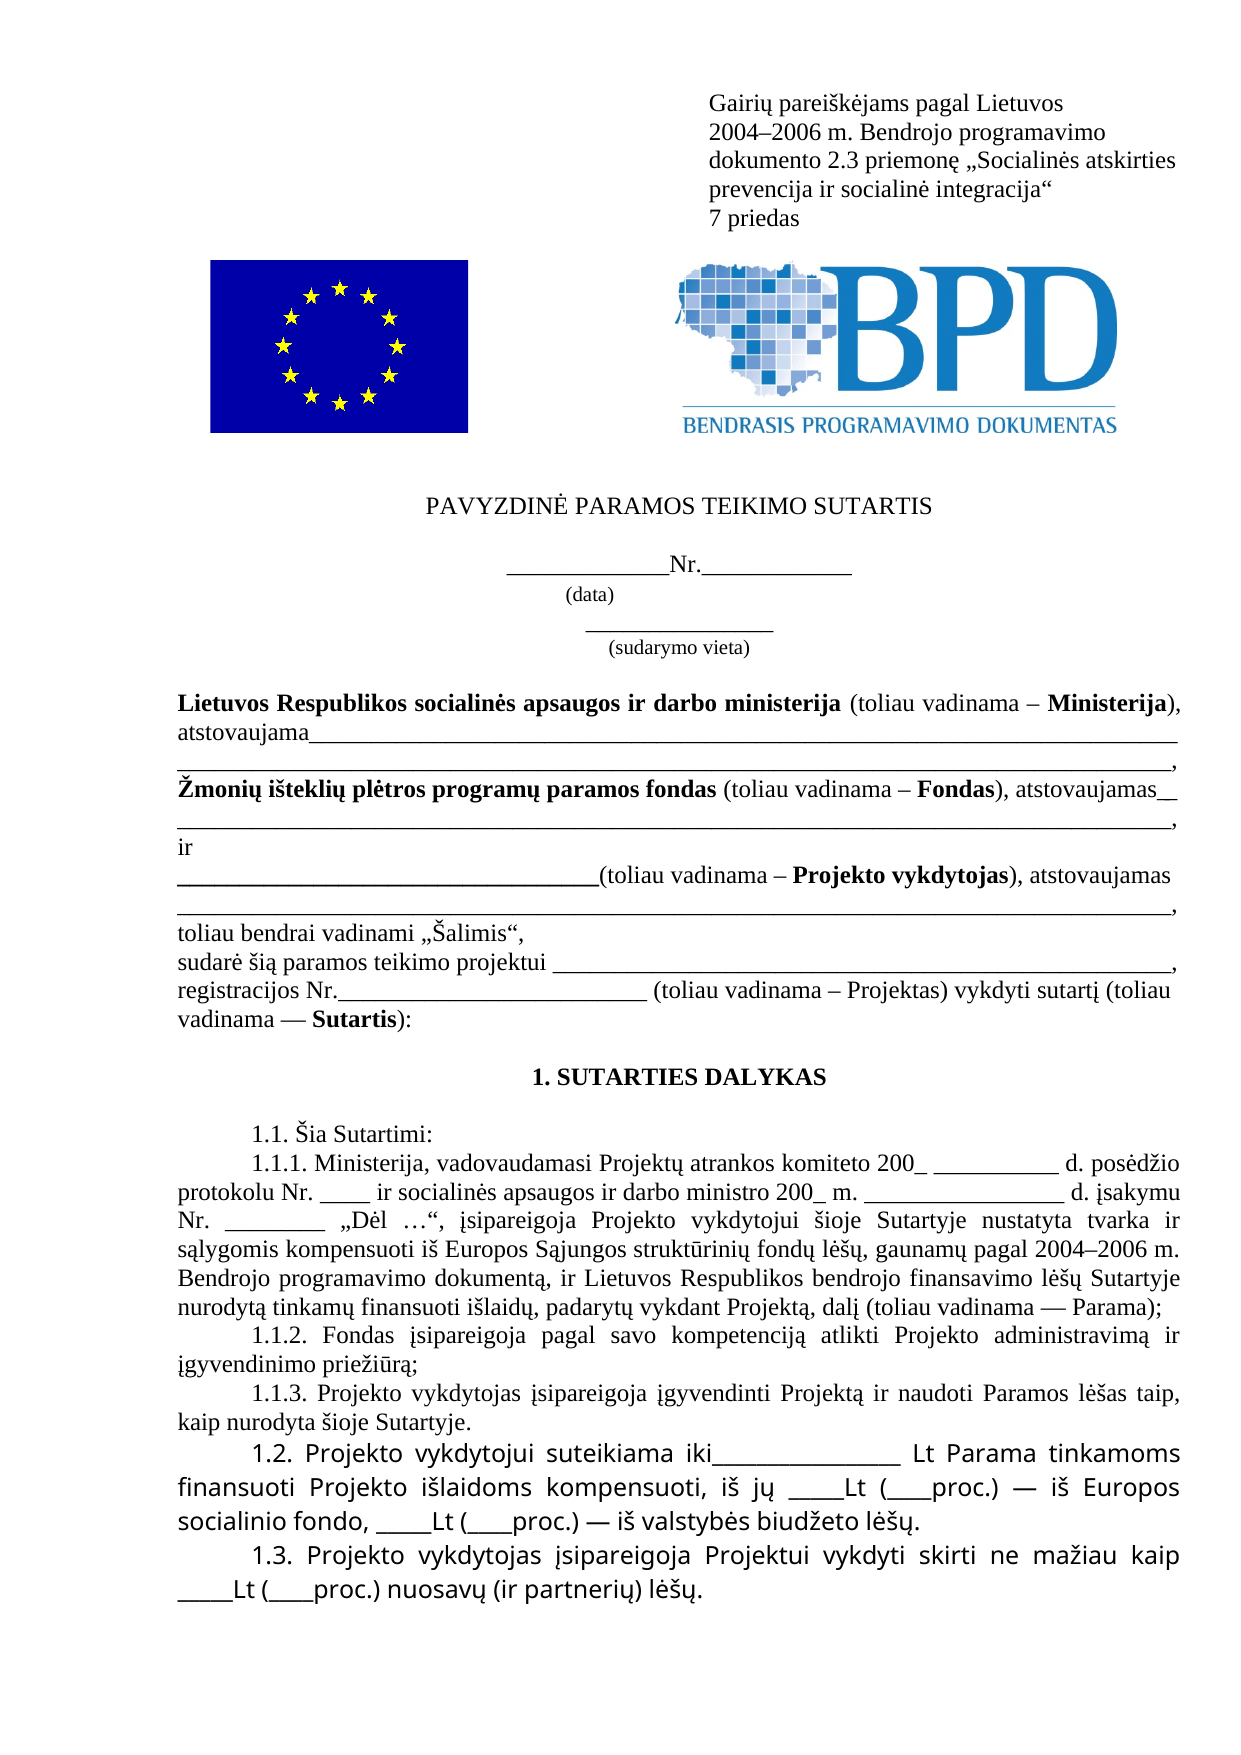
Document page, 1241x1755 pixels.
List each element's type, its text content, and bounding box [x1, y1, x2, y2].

text PAVYZDINĖ PARAMOS TEIKIMO SUTARTIS [177, 491, 1181, 520]
text 1.1.3. Projekto vykdytojas įsipareigoja įgyvendinti Projektą ir naudoti Paramos lėšas taip, kaip nurodyta šioje Sutartyje. [177, 1378, 1181, 1435]
text _____________Nr.____________ [177, 549, 1181, 578]
text Gairių pareiškėjams pagal Lietuvos [177, 88, 1181, 117]
table_header [664, 260, 1181, 463]
text _______________ [177, 606, 1181, 635]
text (sudarymo vieta) [177, 635, 1181, 659]
text prevencija ir socialinė integracija“ [177, 174, 1181, 203]
text 1.1.1. Ministerija, vadovaudamasi Projektų atrankos komiteto 200_ __________ d. posėdžio protokolu Nr. ____ ir socialinės apsaugos ir darbo ministro 200_ m. ________________ d. įsakymu Nr. ________ „Dėl …“, įsipareigoja Projekto vykdytojui šioje Sutartyje nustatyta tvarka ir sąlygomis kompensuoti iš Europos Sąjungos struktūrinių fondų lėšų, gaunamų pagal 2004–2006 m. Bendrojo programavimo dokumentą, ir Lietuvos Respublikos bendrojo finansavimo lėšų Sutartyje nurodytą tinkamų finansuoti išlaidų, padarytų vykdant Projektą, dalį (toliau vadinama — Parama); [177, 1148, 1181, 1320]
text vadinama — Sutartis): [177, 1004, 1181, 1033]
table_header [501, 260, 663, 463]
text registracijos Nr. (toliau vadinama – Projektas) vykdyti sutartį (toliau [177, 975, 1181, 1004]
text 2004–2006 m. Bendrojo programavimo [177, 117, 1181, 145]
text sudarė šią paramos teikimo projektui , [177, 947, 1181, 975]
text toliau bendrai vadinami „Šalimis“, [177, 918, 1181, 947]
text Žmonių išteklių plėtros programų paramos fondas (toliau vadinama – Fondas), atstovaujamas [177, 774, 1181, 803]
text , [177, 889, 1181, 918]
text 1.2. Projekto vykdytojui suteikiama iki_________________ Lt Parama tinkamoms finansuoti Projekto išlaidoms kompensuoti, iš jų _____Lt (____proc.) — iš Europos socialinio fondo, _____Lt (____proc.) — iš valstybės biudžeto lėšų. [177, 1435, 1181, 1538]
text , [177, 803, 1181, 832]
text 1. SUTARTIES DALYKAS [177, 1062, 1181, 1090]
text 1.3. Projekto vykdytojas įsipareigoja Projektui vykdyti skirti ne mažiau kaip _____Lt (____proc.) nuosavų (ir partnerių) lėšų. [177, 1538, 1181, 1606]
text (data) [177, 578, 1181, 606]
text (toliau vadinama – Projekto vykdytojas), atstovaujamas [177, 860, 1181, 889]
text 1.1. Šia Sutartimi: [177, 1119, 1181, 1148]
text 7 priedas [177, 203, 1181, 232]
text , [177, 745, 1181, 774]
text dokumento 2.3 priemonę „Socialinės atskirties [177, 145, 1181, 174]
text Lietuvos Respublikos socialinės apsaugos ir darbo ministerija (toliau vadinama – Ministerija), atstovaujama [177, 688, 1181, 745]
text 1.1.2. Fondas įsipareigoja pagal savo kompetenciją atlikti Projekto administravimą ir įgyvendinimo priežiūrą; [177, 1320, 1181, 1378]
table_header [177, 260, 501, 463]
text ir [177, 832, 1181, 860]
